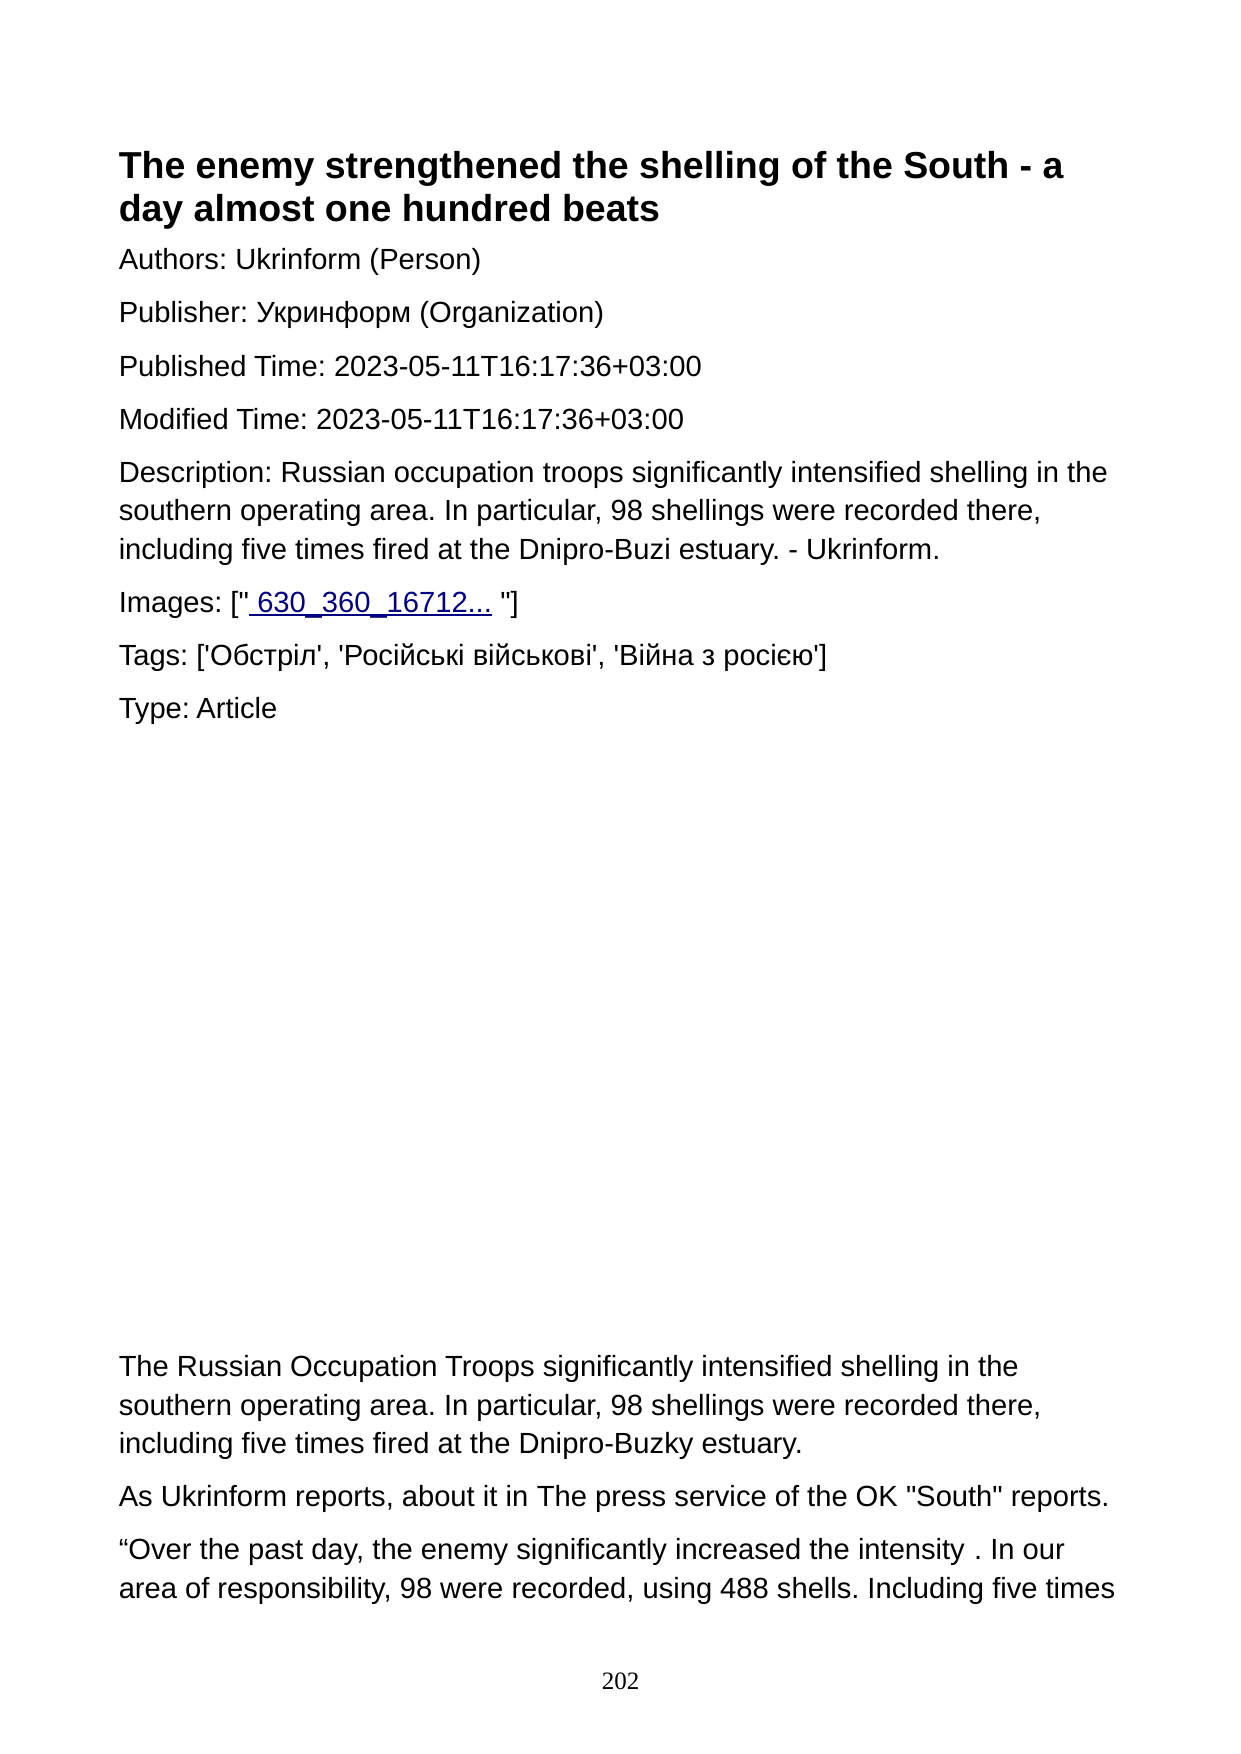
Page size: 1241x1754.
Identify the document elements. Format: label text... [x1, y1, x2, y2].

text Modified Time: 2023-05-11T16:17:36+03:00 [118, 402, 1122, 435]
text As Ukrinform reports, about it in The press service of the OK "South" reports. [118, 1479, 1122, 1513]
text The Russian Occupation Troops significantly intensified shelling in the southern operating area. In particular, 98 shellings were recorded there, including five times fired at the Dnipro-Buzky estuary. [118, 744, 1122, 1459]
text Type: Article [118, 691, 1122, 725]
text Publisher: Укринформ (Organization) [118, 295, 1122, 329]
text Published Time: 2023-05-11T16:17:36+03:00 [118, 348, 1122, 382]
text Description: Russian occupation troops significantly intensified shelling in the southern operating area. In particular, 98 shellings were recorded there, including five times fired at the Dnipro-Buzi estuary. - Ukrinform. [118, 455, 1122, 565]
text Images: [" 630_360_16712... "] [118, 585, 1122, 618]
text Tags: ['Обстріл', 'Російські військові', 'Війна з росією'] [118, 638, 1122, 672]
text “Over the past day, the enemy significantly increased the intensity . In our area of responsibility, 98 were recorded, using 488 shells. Including five times [118, 1532, 1122, 1604]
text Authors: Ukrinform (Person) [118, 242, 1122, 276]
subtitle The enemy strengthened the shelling of the South - a day almost one hundred beats [118, 143, 1122, 230]
